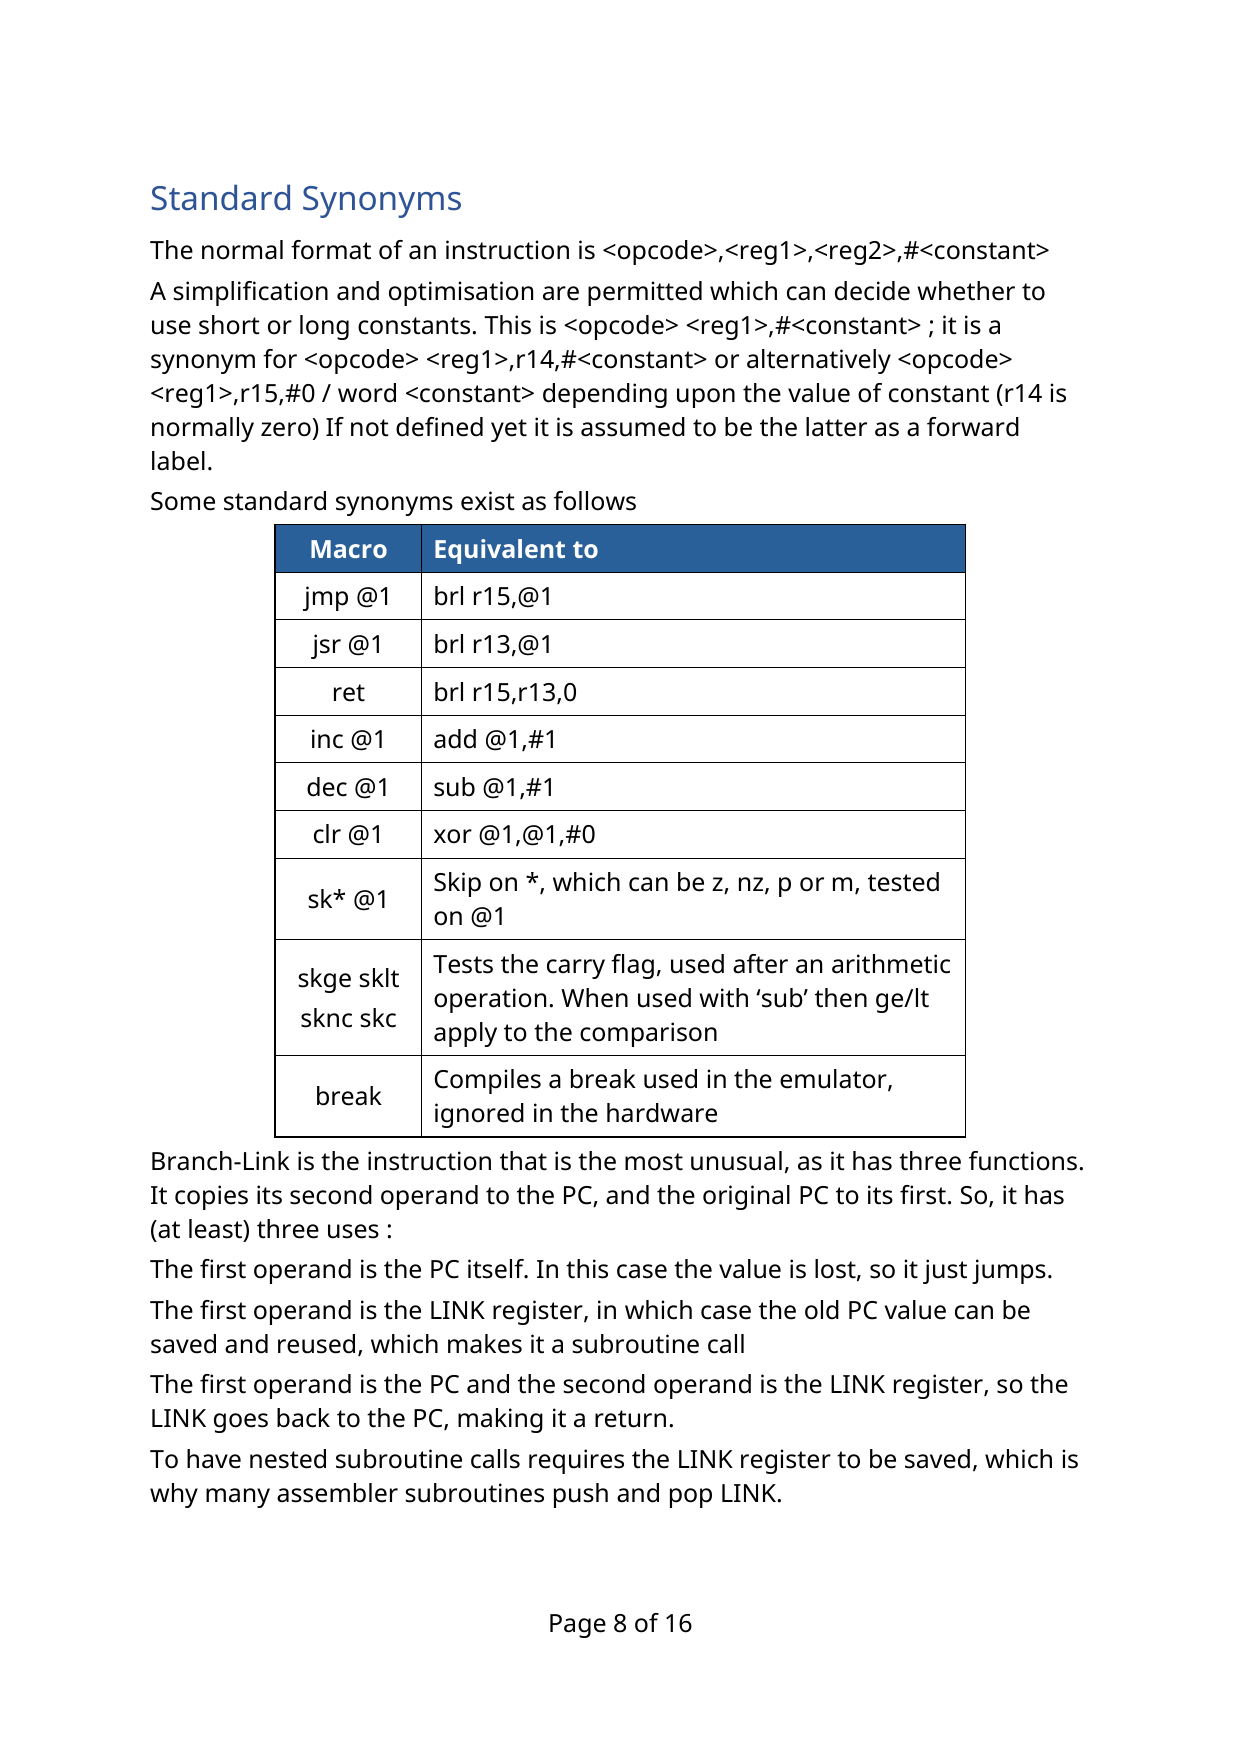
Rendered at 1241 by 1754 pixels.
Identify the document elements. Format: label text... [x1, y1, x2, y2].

subtitle Standard Synonyms [150, 175, 1090, 220]
table_cell break [276, 1056, 421, 1136]
table_cell jmp @1 [276, 573, 421, 619]
table_header Macro [276, 525, 421, 572]
table_cell Tests the carry flag, used after an arithmetic operation. When used with ‘sub’ then ge/lt apply to the comparison [422, 940, 965, 1055]
text The first operand is the PC itself. In this case the value is lost, so it just jumps. [150, 1252, 1090, 1286]
text The first operand is the LINK register, in which case the old PC value can be saved and reused, which makes it a subroutine call [150, 1292, 1090, 1361]
text A simplification and optimisation are permitted which can decide whether to use short or long constants. This is <opcode> <reg1>,#<constant> ; it is a synonym for <opcode> <reg1>,r14,#<constant> or alternatively <opcode> <reg1>,r15,#0 / word <constant> depending upon the value of constant (r14 is normally zero) If not defined yet it is assumed to be the latter as a forward label. [150, 273, 1090, 478]
table_cell inc @1 [276, 716, 421, 762]
table_cell ret [276, 668, 421, 714]
text Branch-Link is the instruction that is the most unusual, as it has three functions. It copies its second operand to the PC, and the original PC to its first. So, it has (at least) three uses : [150, 1144, 1090, 1246]
text To have nested subroutine calls requires the LINK register to be saved, which is why many assembler subroutines push and pop LINK. [150, 1441, 1090, 1509]
table_cell sub @1,#1 [422, 763, 965, 810]
table_cell brl r13,@1 [422, 620, 965, 667]
text Some standard synonyms exist as follows [150, 484, 1090, 518]
table_cell brl r15,@1 [422, 573, 965, 619]
table_cell skge sklt sknc skc [276, 940, 421, 1055]
table_cell Skip on *, which can be z, nz, p or m, tested on @1 [422, 859, 965, 939]
table_cell jsr @1 [276, 620, 421, 667]
table_cell xor @1,@1,#0 [422, 811, 965, 857]
table_header Equivalent to [422, 525, 965, 572]
table_cell Compiles a break used in the emulator, ignored in the hardware [422, 1056, 965, 1136]
table_cell brl r15,r13,0 [422, 668, 965, 714]
table_cell sk* @1 [276, 859, 421, 939]
table_cell clr @1 [276, 811, 421, 857]
table_cell add @1,#1 [422, 716, 965, 762]
table_cell dec @1 [276, 763, 421, 810]
text The first operand is the PC and the second operand is the LINK register, so the LINK goes back to the PC, making it a return. [150, 1367, 1090, 1435]
text The normal format of an instruction is <opcode>,<reg1>,<reg2>,#<constant> [150, 233, 1090, 267]
